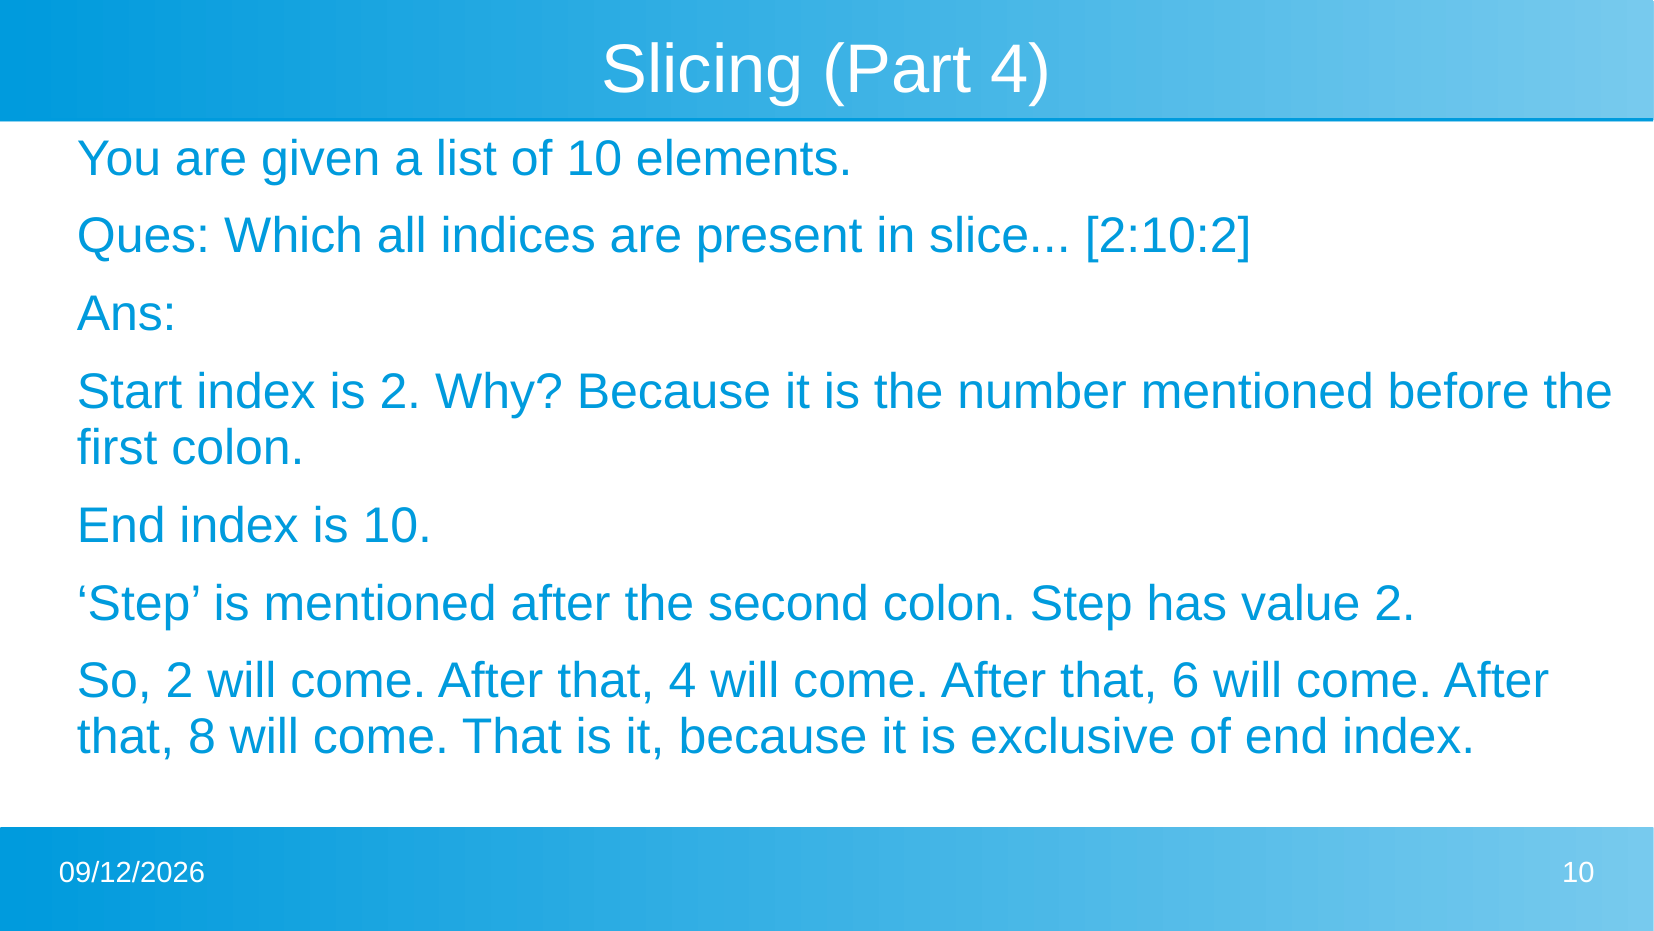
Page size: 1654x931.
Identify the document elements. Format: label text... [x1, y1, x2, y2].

title Slicing (Part 4) [59, 29, 1595, 108]
list You are given a list of 10 elements. Ques: Which all indices are present in slice... [2:10:2] Ans: Start index is 2. Why? Because it is the number mentioned before the first colon. End index is 10. ‘Step’ is mentioned after the second colon. Step has value 2. So, 2 will come. After that, 4 will come. After that, 6 will come. After that, 8 will come. That is it, because it is exclusive of end index. [5, 129, 1625, 721]
